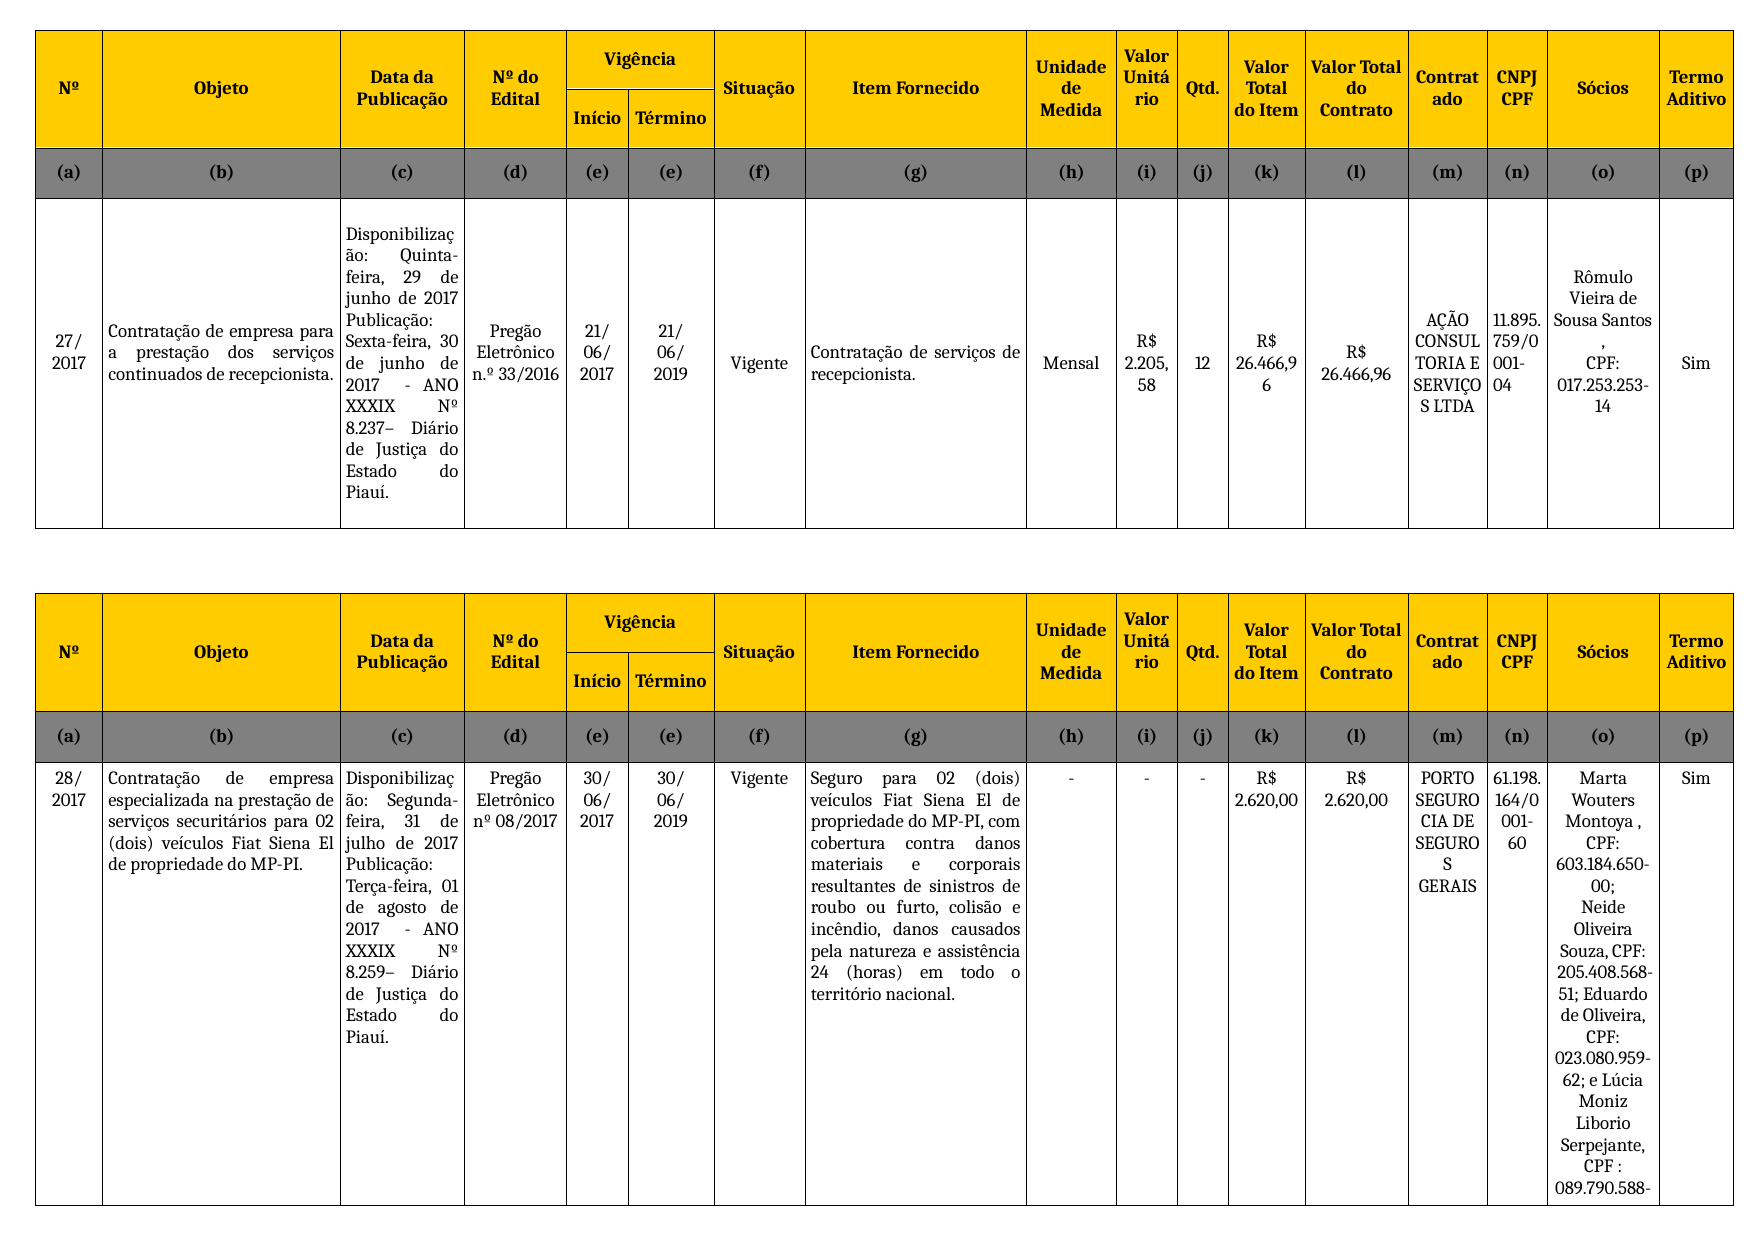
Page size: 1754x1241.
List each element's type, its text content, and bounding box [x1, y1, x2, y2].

table_cell (j) [1178, 149, 1228, 198]
table_cell (g) [806, 149, 1026, 198]
table_header Contratado [1409, 31, 1487, 147]
table_cell Contratação de empresa para a prestação dos serviços continuados de recepcionista. [103, 199, 340, 528]
table_cell Sim [1660, 199, 1733, 528]
table_cell Contratação de serviços de recepcionista. [806, 199, 1026, 528]
table_cell Mensal [1027, 199, 1116, 528]
table_cell (e) [567, 712, 628, 762]
table_header Data da Publicação [341, 31, 464, 147]
table_cell (f) [715, 712, 805, 762]
table_cell (p) [1660, 149, 1733, 198]
table_cell Disponibilização: Quinta-feira, 29 de junho de 2017 Publicação: Sexta-feira, 30 de junho de 2017 - ANO XXXIX Nº 8.237– Diário de Justiça do Estado do Piauí. [341, 199, 464, 528]
table_cell Pregão Eletrônico n.º 33/2016 [465, 199, 566, 528]
table_header Sócios [1548, 31, 1659, 147]
table_header Nº do Edital [465, 31, 566, 147]
table_cell R$ 26.466,96 [1306, 199, 1408, 528]
table_cell Término [629, 90, 714, 147]
table_header Valor Total do Item [1229, 594, 1305, 711]
table_cell 21/ 06/ 2017 [567, 199, 628, 528]
table_cell 12 [1178, 199, 1228, 528]
table_cell R$ 2.620,00 [1306, 763, 1408, 1204]
table_header Objeto [103, 31, 340, 147]
table_cell Rômulo Vieira de Sousa Santos , CPF: 017.253.253-14 [1548, 199, 1659, 528]
table_header Data da Publicação [341, 594, 464, 711]
table_cell (m) [1409, 712, 1487, 762]
table_cell (h) [1027, 712, 1116, 762]
table_header Objeto [103, 594, 340, 711]
table_header Valor Unitário [1117, 594, 1177, 711]
table_cell - [1027, 763, 1116, 1204]
table_cell Sim [1660, 763, 1733, 1204]
table_cell PORTO SEGURO CIA DE SEGUROS GERAIS [1409, 763, 1487, 1204]
table_cell Contratação de empresa especializada na prestação de serviços securitários para 02 (dois) veículos Fiat Siena El de propriedade do MP-PI. [103, 763, 340, 1204]
table_cell (l) [1306, 712, 1408, 762]
table_header Valor Total do Contrato [1306, 594, 1408, 711]
table_cell Início [567, 653, 628, 711]
table_cell (d) [465, 712, 566, 762]
table_cell (p) [1660, 712, 1733, 762]
table_header Vigência [567, 31, 714, 88]
table_header Nº [36, 31, 102, 147]
table_cell (e) [567, 149, 628, 198]
table_header Qtd. [1178, 594, 1228, 711]
table_cell Marta Wouters Montoya , CPF: 603.184.650-00; Neide Oliveira Souza, CPF: 205.408.568-51; Eduardo de Oliveira, CPF: 023.080.959-62; e Lúcia Moniz Liborio Serpejante, CPF : 089.790.588- [1548, 763, 1659, 1204]
table_cell (k) [1229, 712, 1305, 762]
table_header Situação [715, 31, 805, 147]
table_cell (e) [629, 712, 714, 762]
table_header Valor Unitário [1117, 31, 1177, 147]
table_header Termo Aditivo [1660, 31, 1733, 147]
table_header Nº [36, 594, 102, 711]
table_header Contratado [1409, 594, 1487, 711]
table_cell 27/ 2017 [36, 199, 102, 528]
table_cell - [1178, 763, 1228, 1204]
table_cell (i) [1117, 712, 1177, 762]
table_header Unidade de Medida [1027, 594, 1116, 711]
table_cell Início [567, 90, 628, 147]
table_cell (c) [341, 149, 464, 198]
table_cell (e) [629, 149, 714, 198]
table_cell (d) [465, 149, 566, 198]
table_cell (i) [1117, 149, 1177, 198]
table_header Sócios [1548, 594, 1659, 711]
table_cell Pregão Eletrônico nº 08/2017 [465, 763, 566, 1204]
table_cell (l) [1306, 149, 1408, 198]
table_cell 28/ 2017 [36, 763, 102, 1204]
table_header Qtd. [1178, 31, 1228, 147]
table_header Item Fornecido [806, 31, 1026, 147]
table_header Termo Aditivo [1660, 594, 1733, 711]
table_header Valor Total do Contrato [1306, 31, 1408, 147]
table_cell (f) [715, 149, 805, 198]
table_cell (m) [1409, 149, 1487, 198]
table_cell (a) [36, 149, 102, 198]
table_cell Seguro para 02 (dois) veículos Fiat Siena El de propriedade do MP-PI, com cobertura contra danos materiais e corporais resultantes de sinistros de roubo ou furto, colisão e incêndio, danos causados pela natureza e assistência 24 (horas) em todo o território nacional. [806, 763, 1026, 1204]
table_cell (b) [103, 149, 340, 198]
table_cell (k) [1229, 149, 1305, 198]
table_cell (h) [1027, 149, 1116, 198]
table_cell 61.198.164/0001-60 [1488, 763, 1547, 1204]
table_header Valor Total do Item [1229, 31, 1305, 147]
table_header Vigência [567, 594, 714, 652]
table_cell (j) [1178, 712, 1228, 762]
table_cell 30/ 06/ 2019 [629, 763, 714, 1204]
table_cell (b) [103, 712, 340, 762]
table_cell (o) [1548, 712, 1659, 762]
table_cell (g) [806, 712, 1026, 762]
table_cell R$ 26.466,96 [1229, 199, 1305, 528]
table_cell (o) [1548, 149, 1659, 198]
table_cell AÇÃO CONSULTORIA E SERVIÇOS LTDA [1409, 199, 1487, 528]
table_header Nº do Edital [465, 594, 566, 711]
table_cell Término [629, 653, 714, 711]
table_header CNPJ CPF [1488, 594, 1547, 711]
table_header CNPJ CPF [1488, 31, 1547, 147]
table_cell R$ 2.620,00 [1229, 763, 1305, 1204]
table_header Unidade de Medida [1027, 31, 1116, 147]
table_cell (c) [341, 712, 464, 762]
table_header Item Fornecido [806, 594, 1026, 711]
table_cell (n) [1488, 712, 1547, 762]
table_cell (a) [36, 712, 102, 762]
table_header Situação [715, 594, 805, 711]
table_cell Disponibilização: Segunda-feira, 31 de julho de 2017 Publicação: Terça-feira, 01 de agosto de 2017 - ANO XXXIX Nº 8.259– Diário de Justiça do Estado do Piauí. [341, 763, 464, 1204]
table_cell 30/ 06/ 2017 [567, 763, 628, 1204]
table_cell - [1117, 763, 1177, 1204]
table_cell 11.895.759/0001-04 [1488, 199, 1547, 528]
table_cell Vigente [715, 199, 805, 528]
table_cell Vigente [715, 763, 805, 1204]
table_cell R$ 2.205,58 [1117, 199, 1177, 528]
table_cell 21/ 06/ 2019 [629, 199, 714, 528]
table_cell (n) [1488, 149, 1547, 198]
